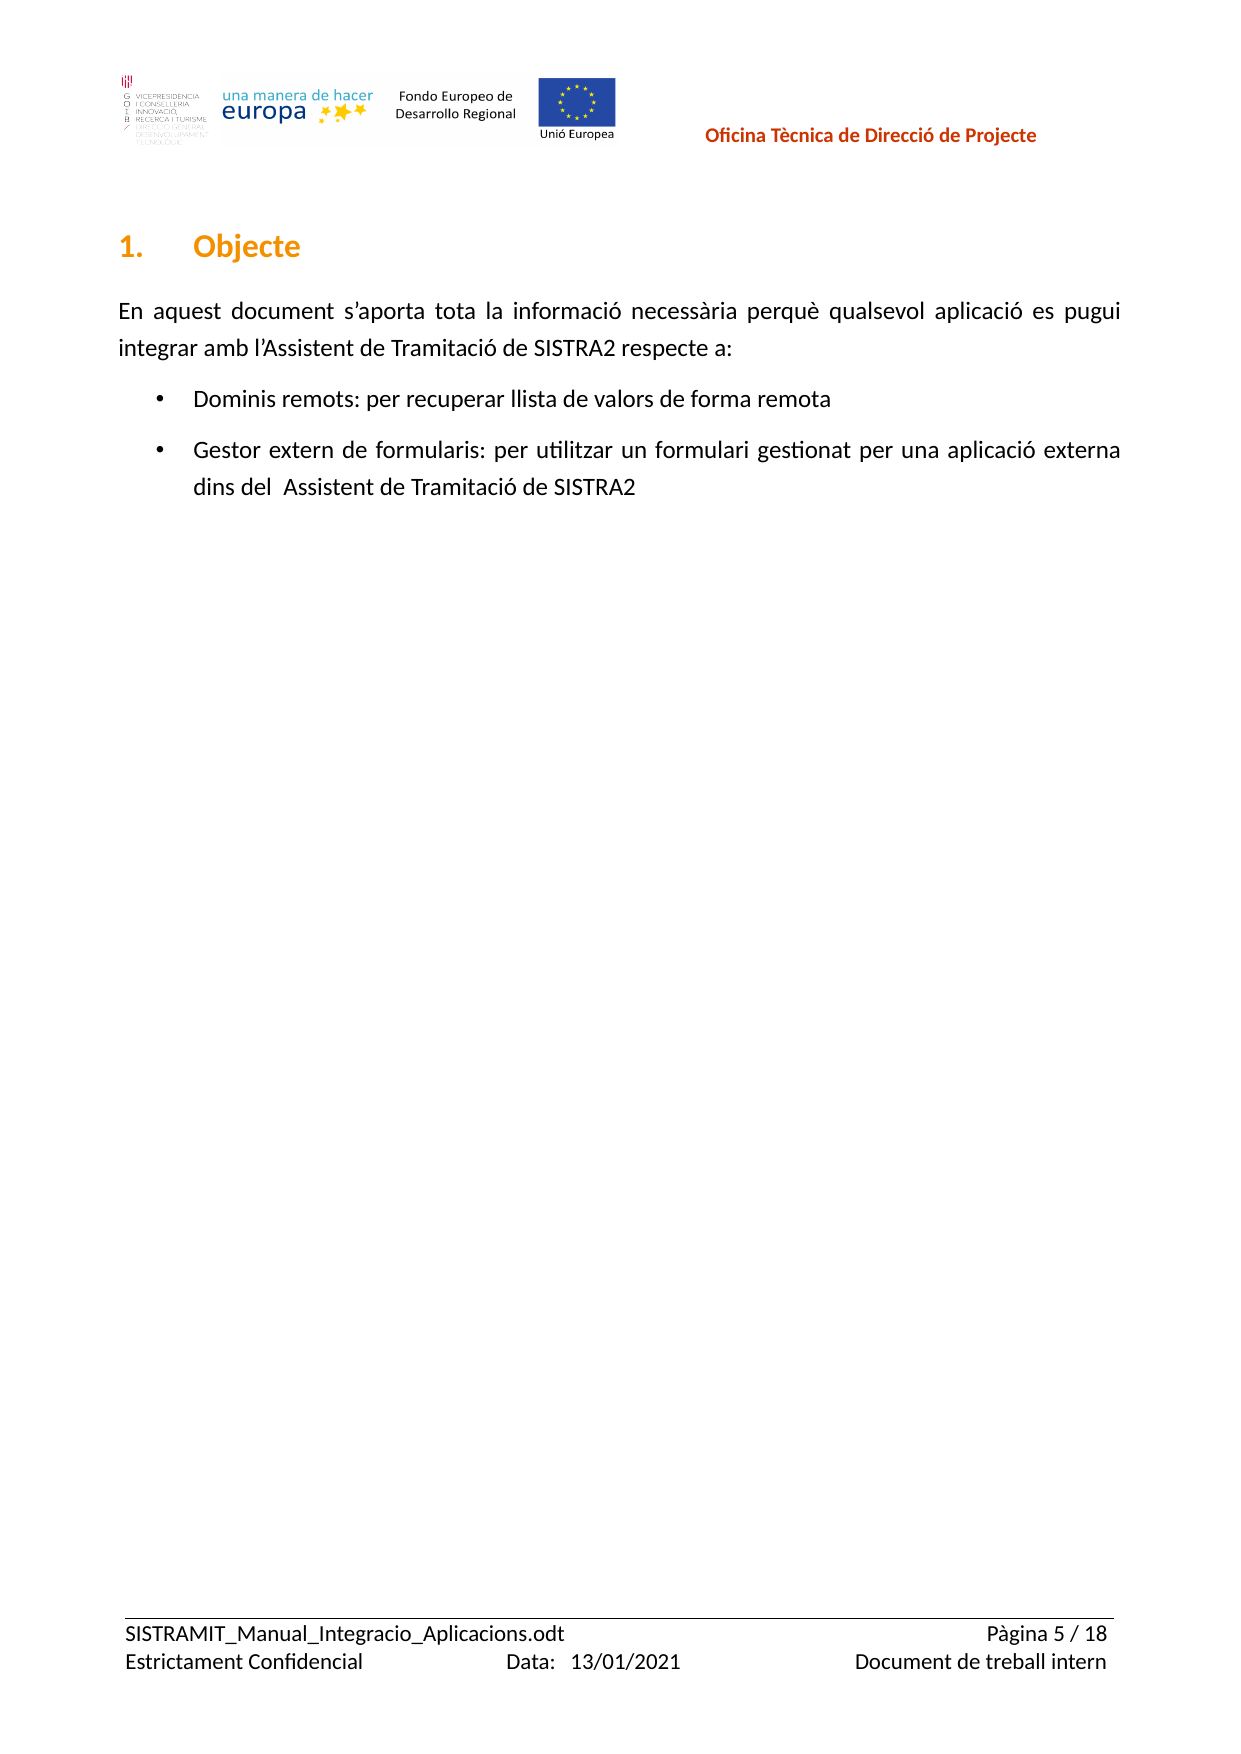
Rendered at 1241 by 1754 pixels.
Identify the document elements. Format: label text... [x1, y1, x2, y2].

picture [219, 73, 621, 147]
picture [118, 73, 213, 147]
subtitle Objecte [118, 225, 1122, 266]
list Dominis remots: per recuperar llista de valors de forma remota [156, 383, 1122, 413]
text En aquest document s’aporta tota la informació necessària perquè qualsevol aplicació es pugui integrar amb l’Assistent de Tramitació de SISTRA2 respecte a: [118, 295, 1122, 362]
list Gestor extern de formularis: per utilitzar un formulari gestionat per una aplicació externa dins del Assistent de Tramitació de SISTRA2 [156, 434, 1122, 501]
